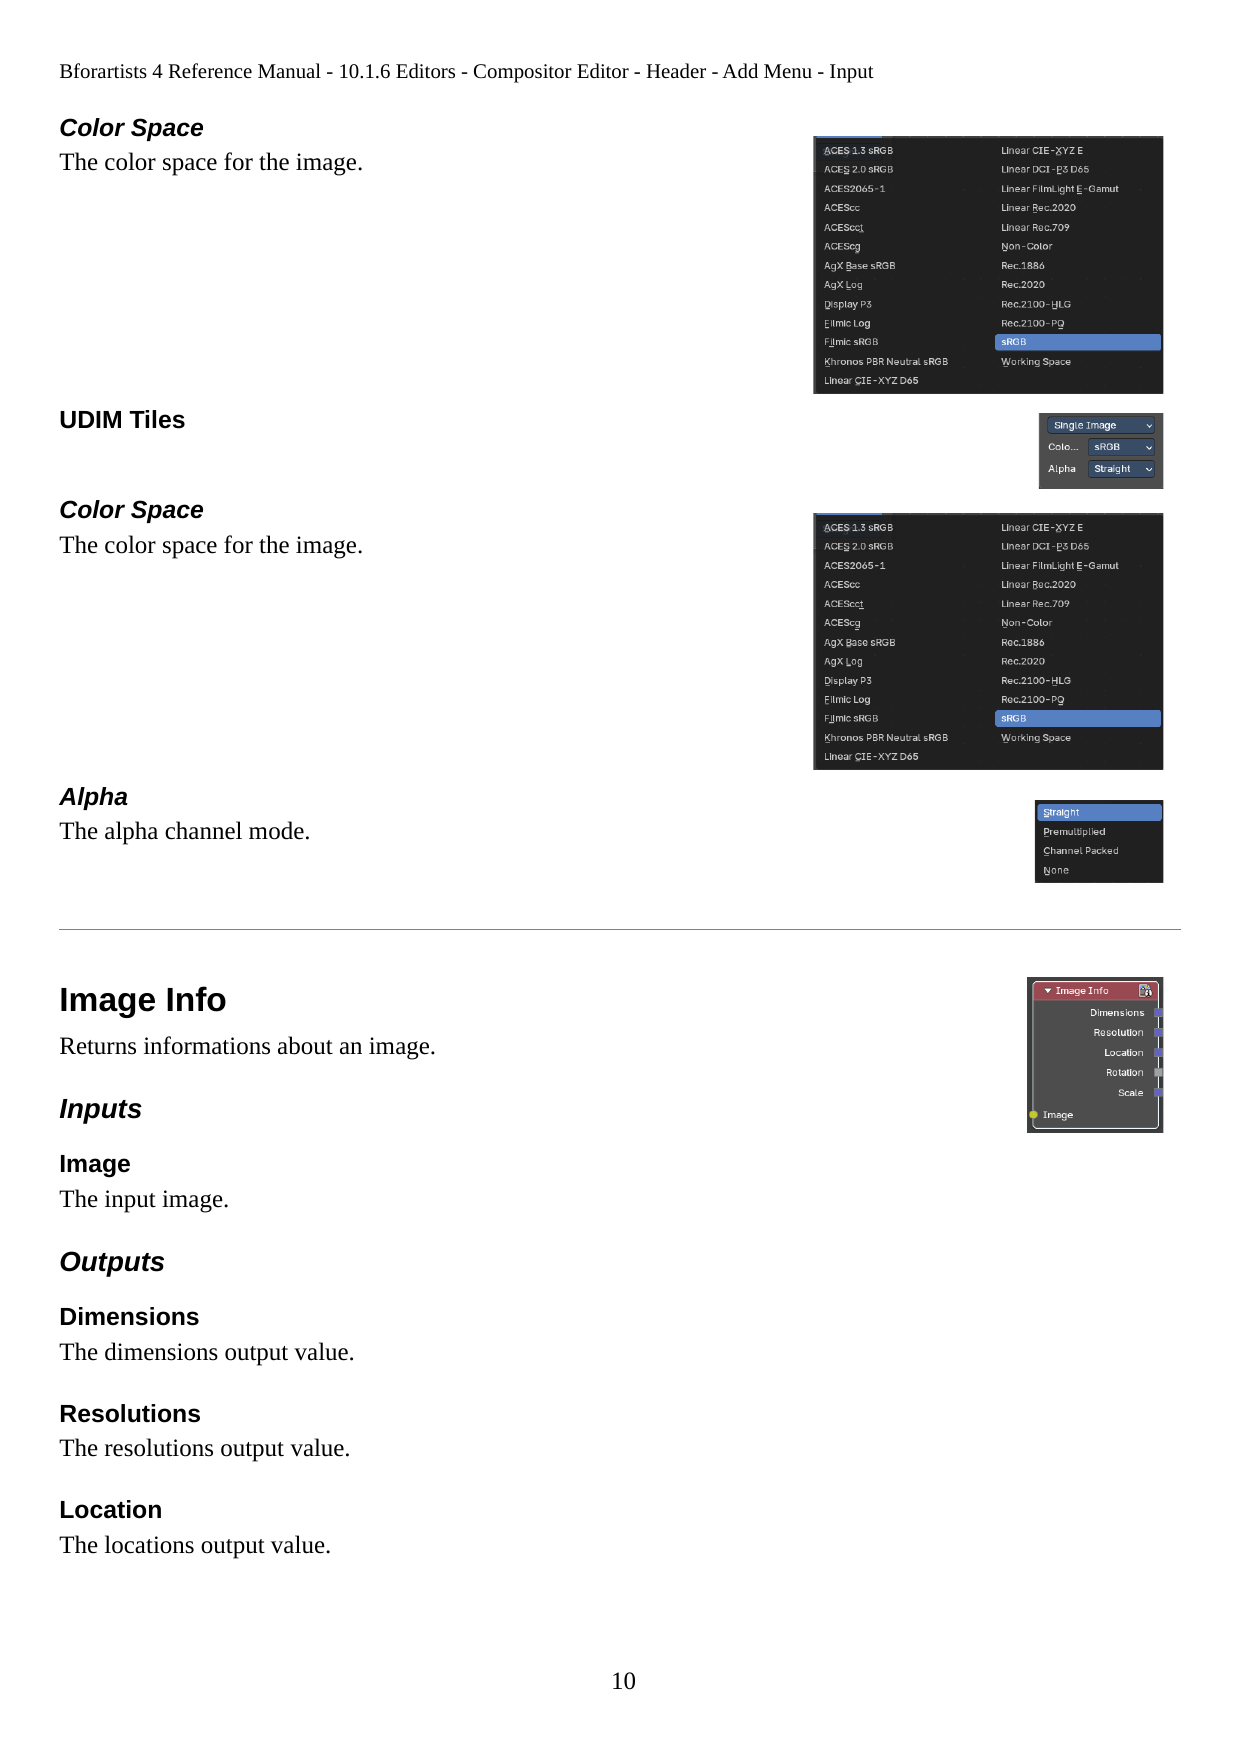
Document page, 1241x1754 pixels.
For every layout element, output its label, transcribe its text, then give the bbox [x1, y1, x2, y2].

subtitle Inputs [59, 1092, 1027, 1124]
subtitle Color Space [59, 495, 1181, 524]
subtitle Alpha [59, 782, 1181, 810]
subtitle Image Info [59, 979, 1027, 1018]
text [1164, 816, 1181, 845]
picture [1038, 413, 1164, 489]
subtitle UDIM Tiles [59, 405, 1181, 434]
subtitle Outputs [59, 1246, 1181, 1277]
subtitle Resolutions [59, 1399, 1181, 1427]
picture [813, 513, 1164, 770]
picture [1027, 977, 1164, 1133]
text The input image. [59, 1184, 1181, 1213]
text The resolutions output value. [59, 1433, 1181, 1462]
text The color space for the image. [59, 147, 813, 176]
text The color space for the image. [59, 530, 813, 559]
picture [813, 136, 1164, 394]
text The alpha channel mode. [59, 816, 1034, 845]
subtitle Image [59, 1149, 1181, 1178]
text Returns informations about an image. [59, 1031, 1027, 1059]
subtitle Dimensions [59, 1302, 1181, 1331]
subtitle Location [59, 1495, 1181, 1524]
picture [1034, 800, 1164, 883]
subtitle [1164, 979, 1181, 1018]
subtitle [1164, 1092, 1181, 1124]
text The locations output value. [59, 1530, 1181, 1559]
subtitle Color Space [59, 113, 1181, 141]
text The dimensions output value. [59, 1337, 1181, 1366]
